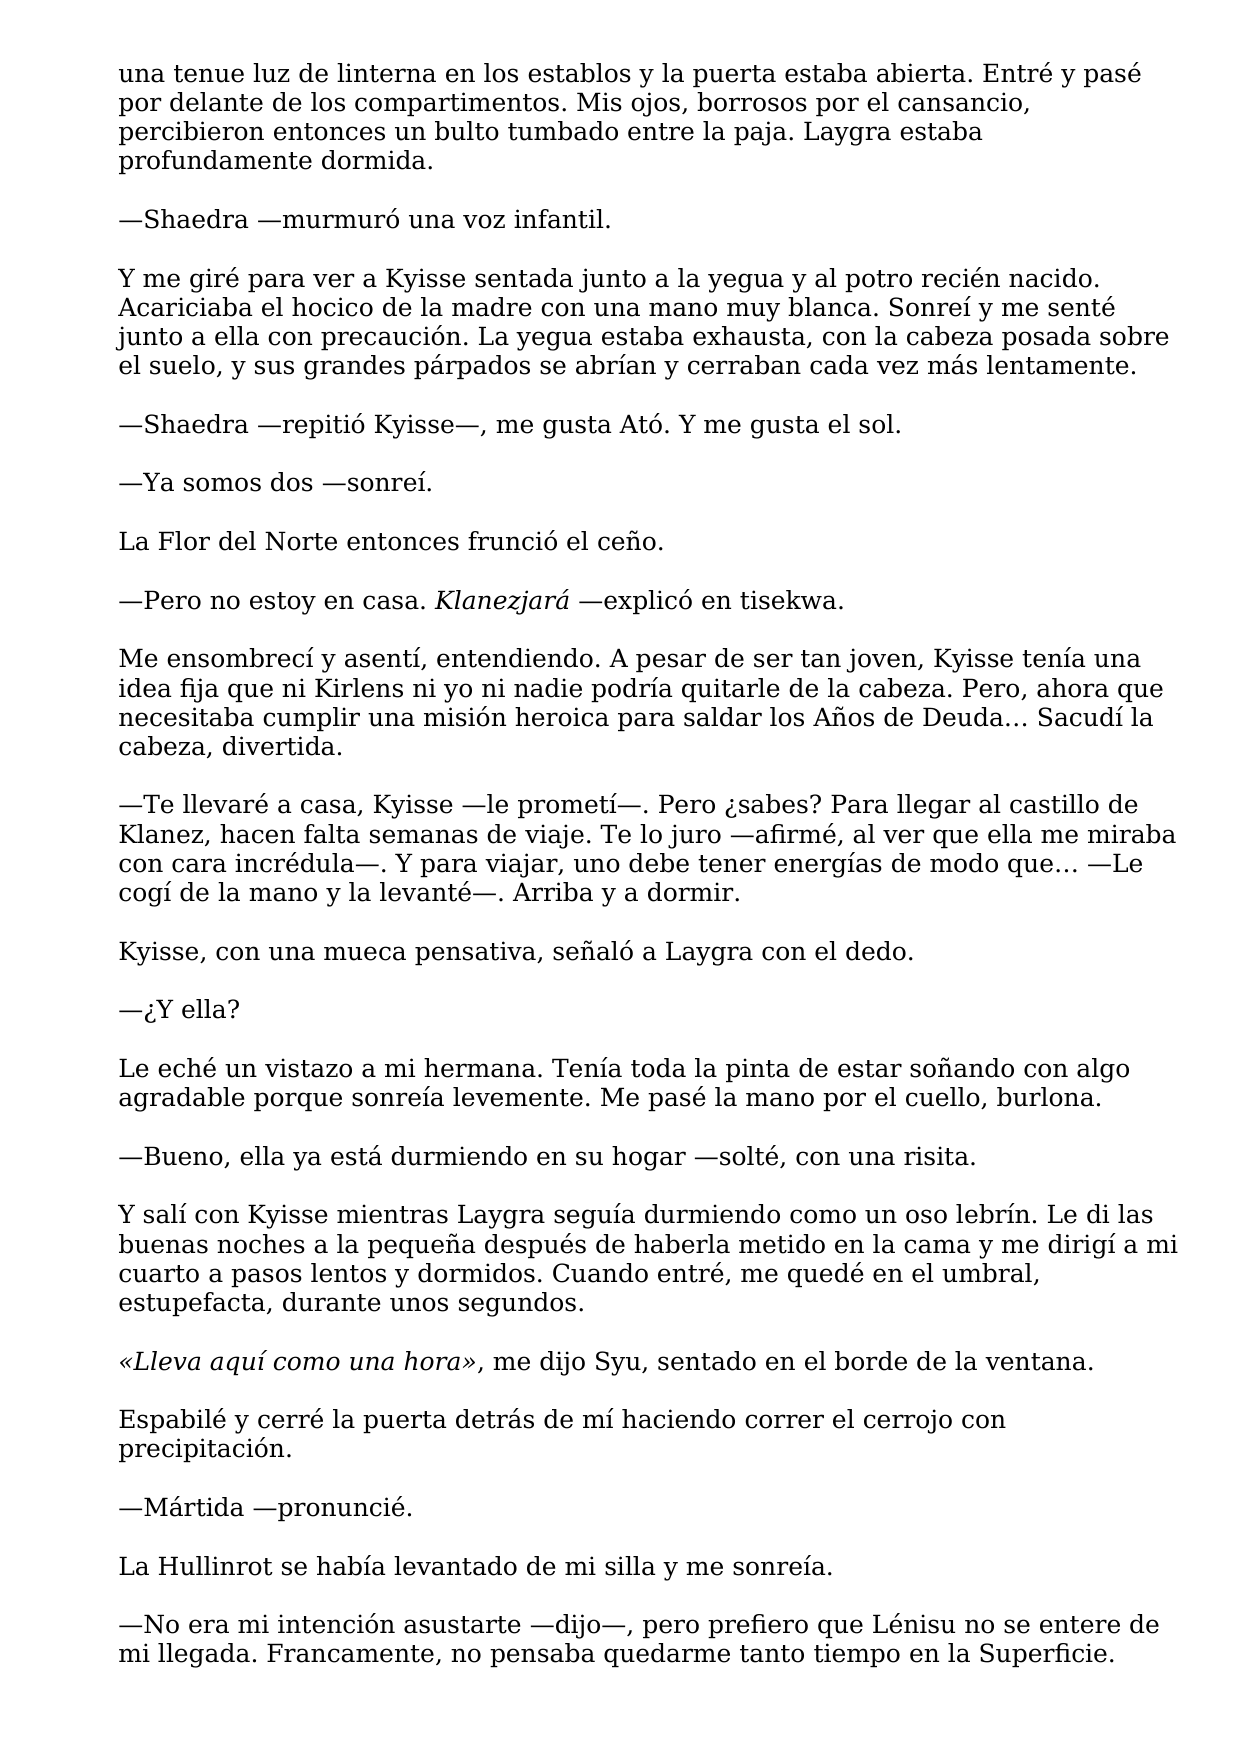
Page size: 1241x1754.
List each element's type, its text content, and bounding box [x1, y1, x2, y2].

text —Ya somos dos —sonreí. [118, 469, 1181, 498]
text —¿Y ella? [118, 996, 1181, 1025]
text —Pero no estoy en casa. Klanezjará —explicó en tisekwa. [118, 586, 1181, 615]
text una tenue luz de linterna en los establos y la puerta estaba abierta. Entré y pasé por delante de los compartimentos. Mis ojos, borrosos por el cansancio, percibieron entonces un bulto tumbado entre la paja. Laygra estaba profundamente dormida. [118, 59, 1181, 176]
text «Lleva aquí como una hora», me dijo Syu, sentado en el borde de la ventana. [118, 1347, 1181, 1376]
text —Mártida —pronuncié. [118, 1493, 1181, 1522]
text Y me giré para ver a Kyisse sentada junto a la yegua y al potro recién nacido. Acariciaba el hocico de la madre con una mano muy blanca. Sonreí y me senté junto a ella con precaución. La yegua estaba exhausta, con la cabeza posada sobre el suelo, y sus grandes párpados se abrían y cerraban cada vez más lentamente. [118, 264, 1181, 381]
text Me ensombrecí y asentí, entendiendo. A pesar de ser tan joven, Kyisse tenía una idea fija que ni Kirlens ni yo ni nadie podría quitarle de la cabeza. Pero, ahora que necesitaba cumplir una misión heroica para saldar los Años de Deuda… Sacudí la cabeza, divertida. [118, 644, 1181, 761]
text Kyisse, con una mueca pensativa, señaló a Laygra con el dedo. [118, 937, 1181, 966]
text —Te llevaré a casa, Kyisse —le prometí—. Pero ¿sabes? Para llegar al castillo de Klanez, hacen falta semanas de viaje. Te lo juro —afirmé, al ver que ella me miraba con cara incrédula—. Y para viajar, uno debe tener energías de modo que… —Le cogí de la mano y la levanté—. Arriba y a dormir. [118, 791, 1181, 907]
text Y salí con Kyisse mientras Laygra seguía durmiendo como un oso lebrín. Le di las buenas noches a la pequeña después de haberla metido en la cama y me dirigí a mi cuarto a pasos lentos y dormidos. Cuando entré, me quedé en el umbral, estupefacta, durante unos segundos. [118, 1201, 1181, 1317]
text La Flor del Norte entonces frunció el ceño. [118, 527, 1181, 556]
text —Shaedra —murmuró una voz infantil. [118, 205, 1181, 234]
text —Bueno, ella ya está durmiendo en su hogar —solté, con una risita. [118, 1142, 1181, 1171]
text Le eché un vistazo a mi hermana. Tenía toda la pinta de estar soñando con algo agradable porque sonreía levemente. Me pasé la mano por el cuello, burlona. [118, 1054, 1181, 1112]
text —No era mi intención asustarte —dijo—, pero prefiero que Lénisu no se entere de mi llegada. Francamente, no pensaba quedarme tanto tiempo en la Superficie. [118, 1611, 1181, 1669]
text —Shaedra —repitió Kyisse—, me gusta Ató. Y me gusta el sol. [118, 410, 1181, 439]
text La Hullinrot se había levantado de mi silla y me sonreía. [118, 1552, 1181, 1581]
text Espabilé y cerré la puerta detrás de mí haciendo correr el cerrojo con precipitación. [118, 1405, 1181, 1464]
